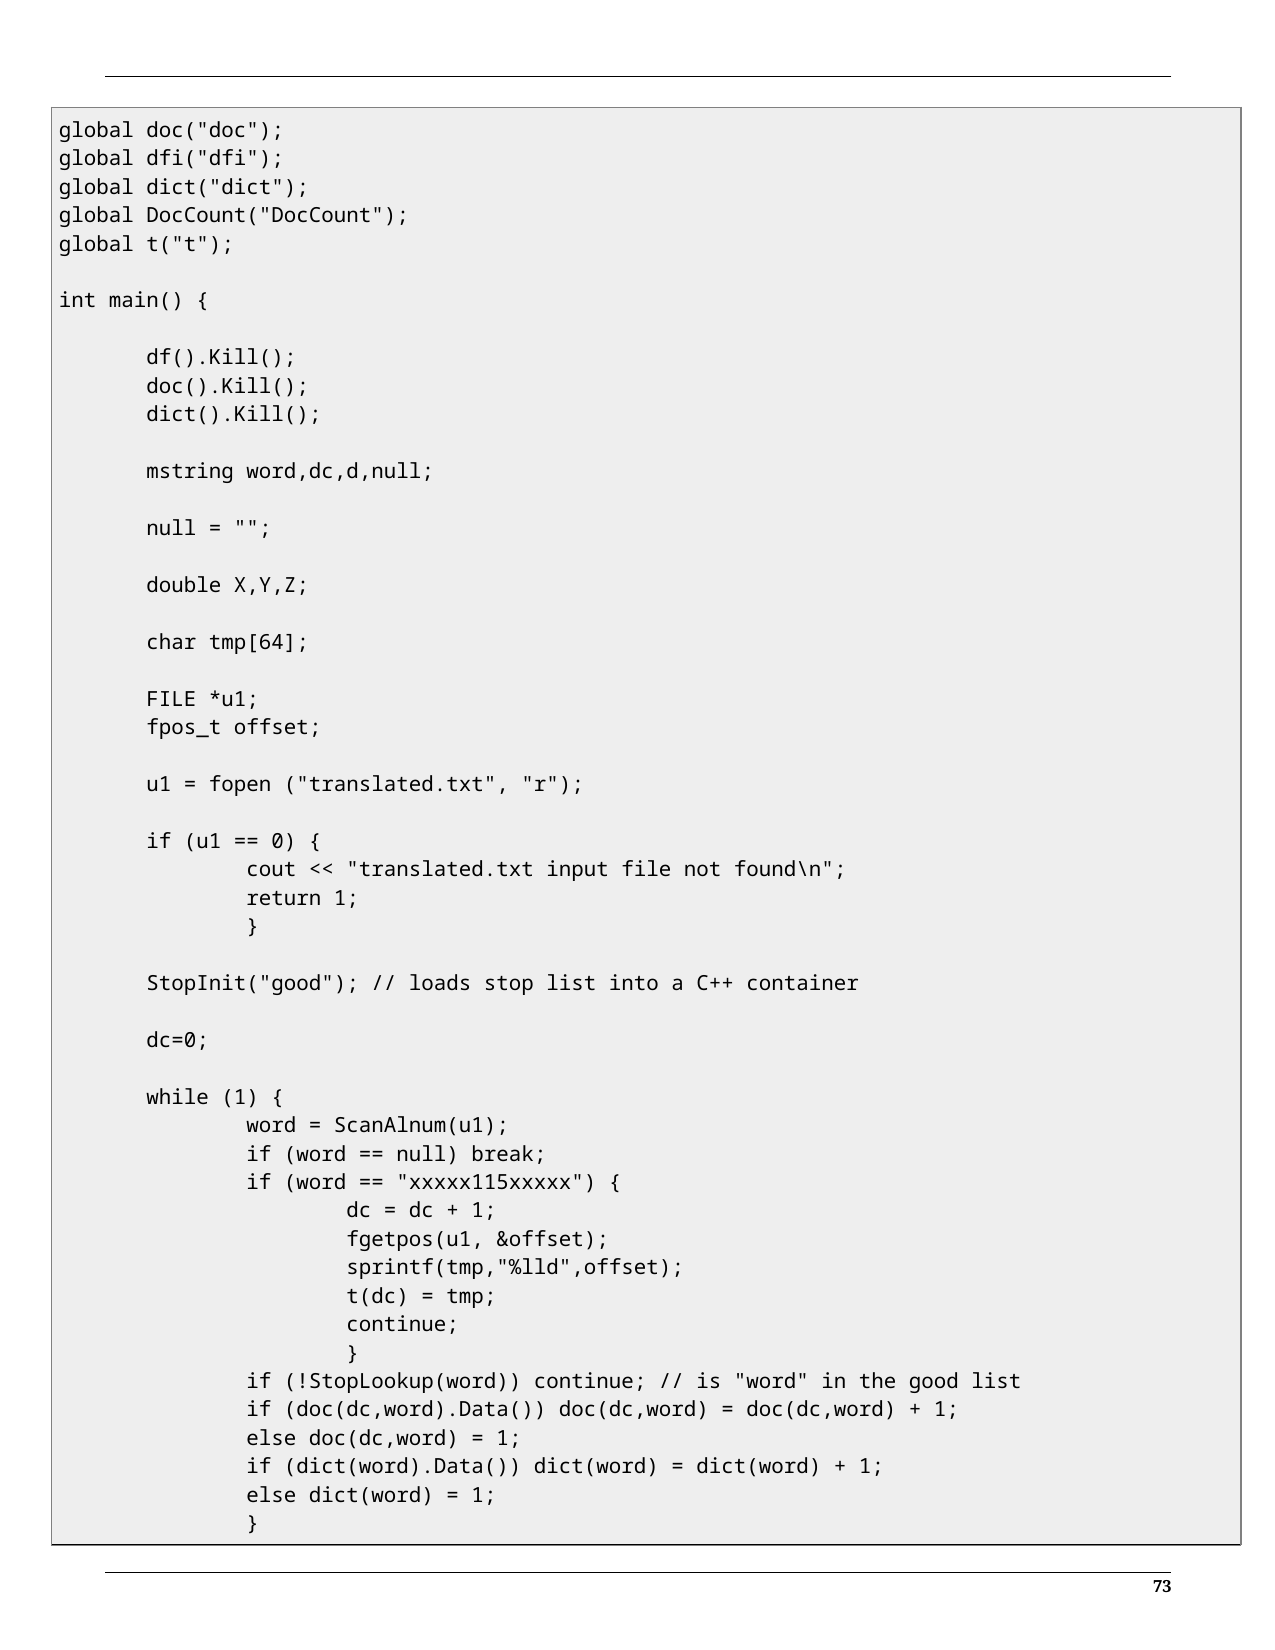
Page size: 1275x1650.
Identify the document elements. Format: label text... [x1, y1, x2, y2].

table_header global doc("doc"); global dfi("dfi"); global dict("dict"); global DocCount("DocCount"); global t("t"); int main() { df().Kill(); doc().Kill(); dict().Kill(); mstring word,dc,d,null; null = ""; double X,Y,Z; char tmp[64]; FILE *u1; fpos_t offset; u1 = fopen ("translated.txt", "r"); if (u1 == 0) { cout << "translated.txt input file not found\n"; return 1; } StopInit("good"); // loads stop list into a C++ container dc=0; while (1) { word = ScanAlnum(u1); if (word == null) break; if (word == "xxxxx115xxxxx") { dc = dc + 1; fgetpos(u1, &offset); sprintf(tmp,"%lld",offset); t(dc) = tmp; continue; } if (!StopLookup(word)) continue; // is "word" in the good list if (doc(dc,word).Data()) doc(dc,word) = doc(dc,word) + 1; else doc(dc,word) = 1; if (dict(word).Data()) dict(word) = dict(word) + 1; else dict(word) = 1; } [52, 108, 1240, 1544]
